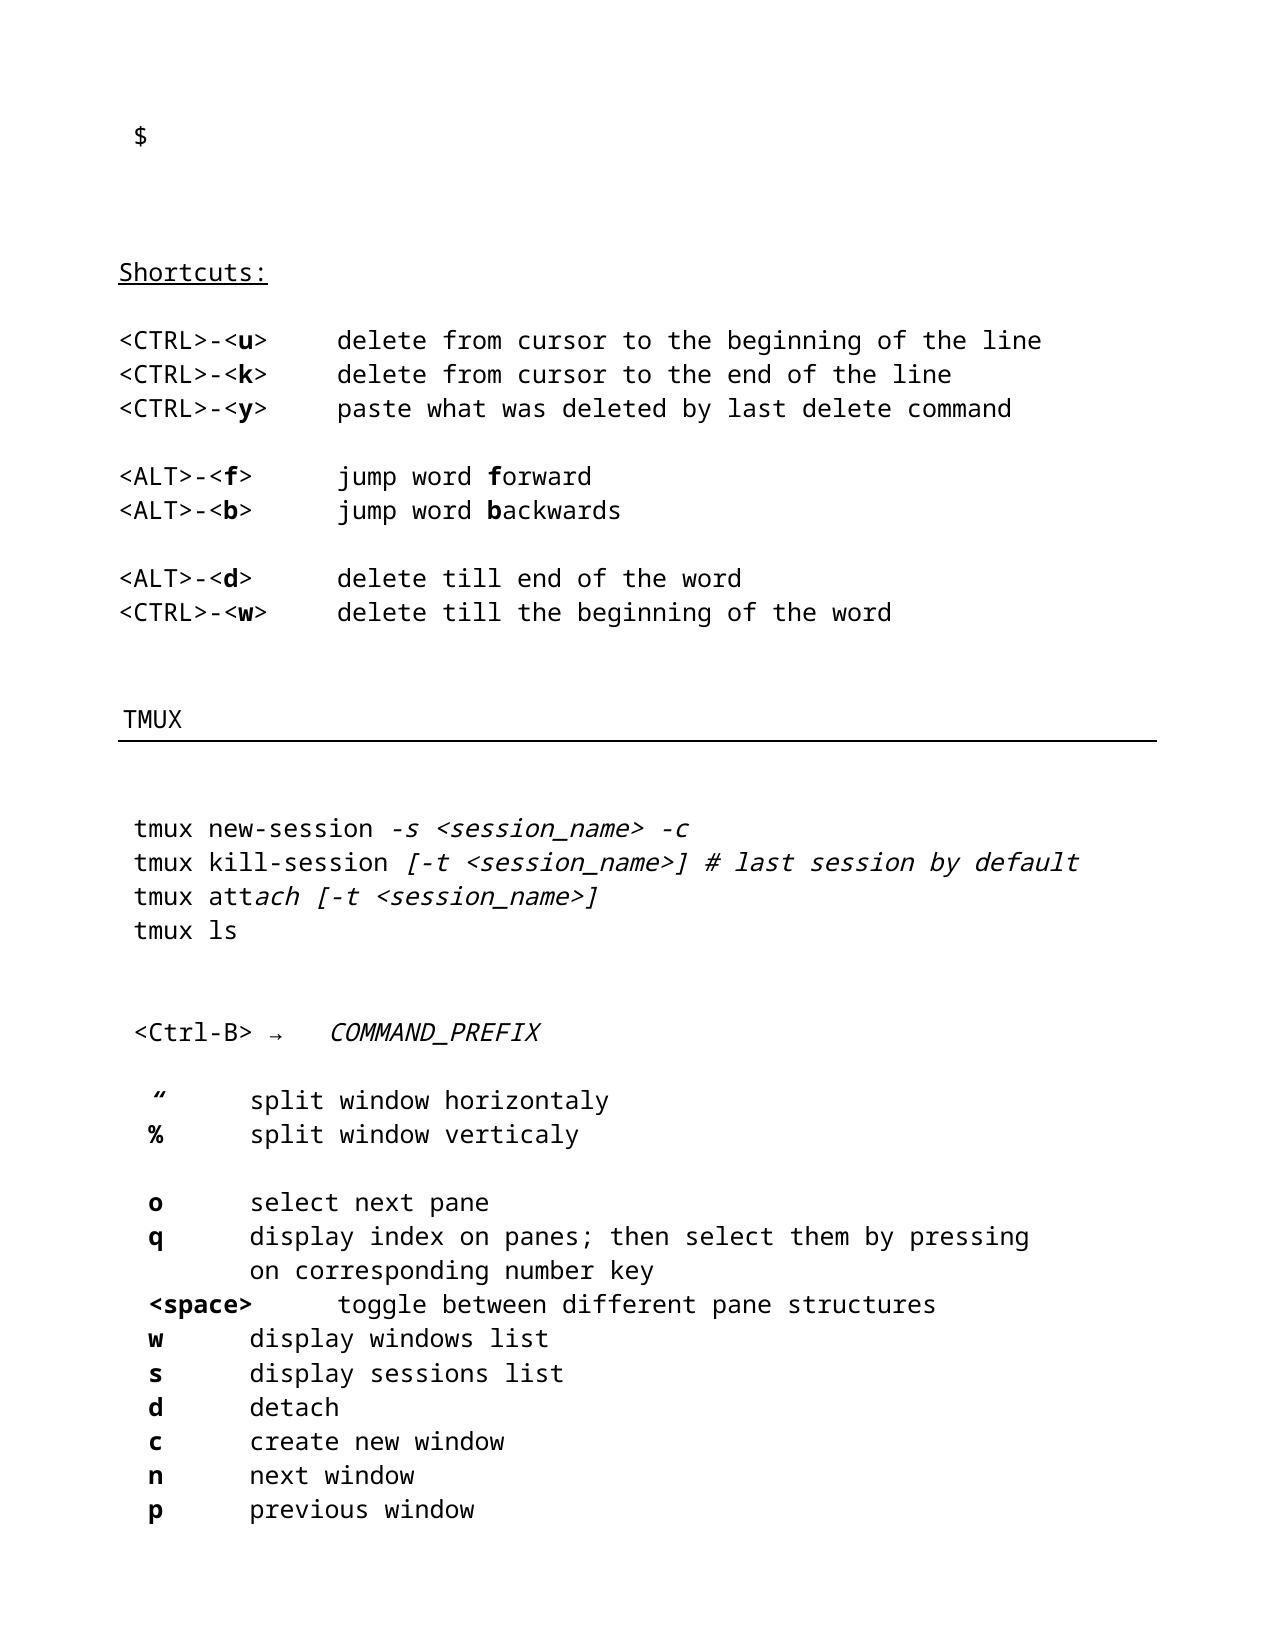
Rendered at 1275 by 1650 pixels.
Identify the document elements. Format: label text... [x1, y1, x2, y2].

text “ split window horizontaly [118, 1083, 1157, 1117]
text <CTRL>-<k> delete from cursor to the end of the line [118, 357, 1157, 391]
text <CTRL>-<w> delete till the beginning of the word [118, 595, 1157, 629]
text n next window [118, 1457, 1157, 1491]
text % split window verticaly [118, 1117, 1157, 1151]
text <space> toggle between different pane structures [118, 1287, 1157, 1321]
text s display sessions list [118, 1355, 1157, 1389]
text q display index on panes; then select them by pressing [118, 1219, 1157, 1253]
text <CTRL>-<y> paste what was deleted by last delete command [118, 391, 1157, 425]
text c create new window [118, 1423, 1157, 1457]
text on corresponding number key [118, 1253, 1157, 1287]
text tmux attach [-t <session_name>] [118, 878, 1157, 912]
text Shortcuts: [118, 254, 1157, 288]
text tmux kill-session [-t <session_name>] # last session by default [118, 844, 1157, 878]
text <Ctrl-B> → COMMAND_PREFIX [118, 1014, 1157, 1049]
text tmux ls [118, 912, 1157, 946]
text o select next pane [118, 1185, 1157, 1219]
text w display windows list [118, 1321, 1157, 1355]
text d detach [118, 1389, 1157, 1423]
text TMUX [118, 697, 1157, 740]
text <ALT>-<b> jump word backwards [118, 493, 1157, 527]
text $ [118, 118, 1157, 152]
text <ALT>-<f> jump word forward [118, 459, 1157, 493]
text <CTRL>-<u> delete from cursor to the beginning of the line [118, 322, 1157, 357]
text p previous window [118, 1491, 1157, 1526]
text tmux new-session -s <session_name> -c [118, 810, 1157, 844]
text <ALT>-<d> delete till end of the word [118, 561, 1157, 595]
